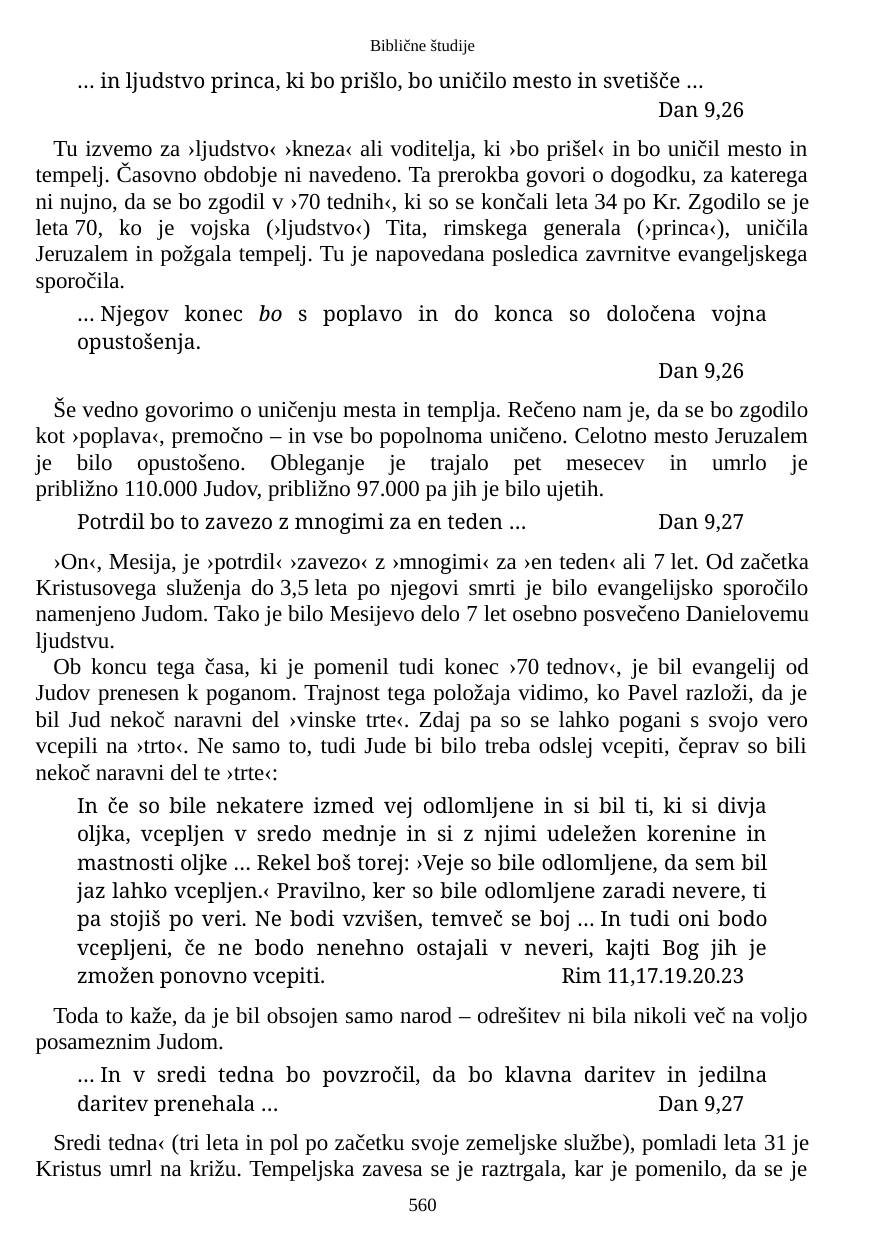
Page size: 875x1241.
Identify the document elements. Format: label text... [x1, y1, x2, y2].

text Sredi tedna‹ (tri leta in pol po začetku svoje zemeljske službe), pomladi leta 31 je Kristus umrl na križu. Tempeljska zavesa se je raztrgala, kar je pomenilo, da se je [35, 1129, 809, 1182]
text Tu izvemo za ›ljudstvo‹ ›kneza‹ ali voditelja, ki ›bo prišel‹ in bo uničil mesto in tempelj. Časovno obdobje ni navedeno. Ta prerokba govori o dogodku, za katerega ni nujno, da se bo zgodil v ›70 tednih‹, ki so se končali leta 34 po Kr. Zgodilo se je leta 70, ko je vojska (›ljudstvo‹) Tita, rimskega generala (›princa‹), uničila Jeruzalem in požgala tempelj. Tu je napovedana posledica zavrnitve evangeljskega sporočila. [35, 135, 809, 293]
text … Njegov konec bo s poplavo in do konca so določena vojna opustošenja. Dan 9,26 [77, 299, 768, 384]
text Potrdil bo to zavezo z mnogimi za en teden … Dan 9,27 [77, 507, 768, 536]
text Ob koncu tega časa, ki je pomenil tudi konec ›70 tednov‹, je bil evangelij od Judov prenesen k poganom. Trajnost tega položaja vidimo, ko Pavel razloži, da je bil Jud nekoč naravni del ›vinske trte‹. Zdaj pa so se lahko pogani s svojo vero vcepili na ›trto‹. Ne samo to, tudi Jude bi bilo treba odslej vcepiti, čeprav so bili nekoč naravni del te ›trte‹: [35, 653, 809, 785]
text ›On‹, Mesija, je ›potrdil‹ ›zavezo‹ z ›mnogimi‹ za ›en teden‹ ali 7 let. Od začetka Kristusovega služenja do 3,5 leta po njegovi smrti je bilo evangelijsko sporočilo namenjeno Judom. Tako je bilo Mesijevo delo 7 let osebno posvečeno Danielovemu ljudstvu. [35, 548, 809, 653]
text … In v sredi tedna bo povzročil, da bo klavna daritev in jedilna daritev prenehala … Dan 9,27 [77, 1060, 768, 1117]
text … in ljudstvo princa, ki bo prišlo, bo uničilo mesto in svetišče … Dan 9,26 [77, 66, 768, 123]
text Toda to kaže, da je bil obsojen samo narod – odrešitev ni bila nikoli več na voljo posameznim Judom. [35, 1002, 809, 1054]
text Še vedno govorimo o uničenju mesta in templja. Rečeno nam je, da se bo zgodilo kot ›poplava‹, premočno – in vse bo popolnoma uničeno. Celotno mesto Jeruzalem je bilo opustošeno. Obleganje je trajalo pet mesecev in umrlo je približno 110.000 Judov, približno 97.000 pa jih je bilo ujetih. [35, 396, 809, 502]
text In če so bile nekatere izmed vej odlomljene in si bil ti, ki si divja oljka, vcepljen v sredo mednje in si z njimi udeležen korenine in mastnosti oljke … Rekel boš torej: ›Veje so bile odlomljene, da sem bil jaz lahko vcepljen.‹ Pravilno, ker so bile odlomljene zaradi nevere, ti pa stojiš po veri. Ne bodi vzvišen, temveč se boj … In tudi oni bodo vcepljeni, če ne bodo nenehno ostajali v neveri, kajti Bog jih je zmožen ponovno vcepiti. Rim 11,17.19.20.23 [77, 791, 768, 990]
